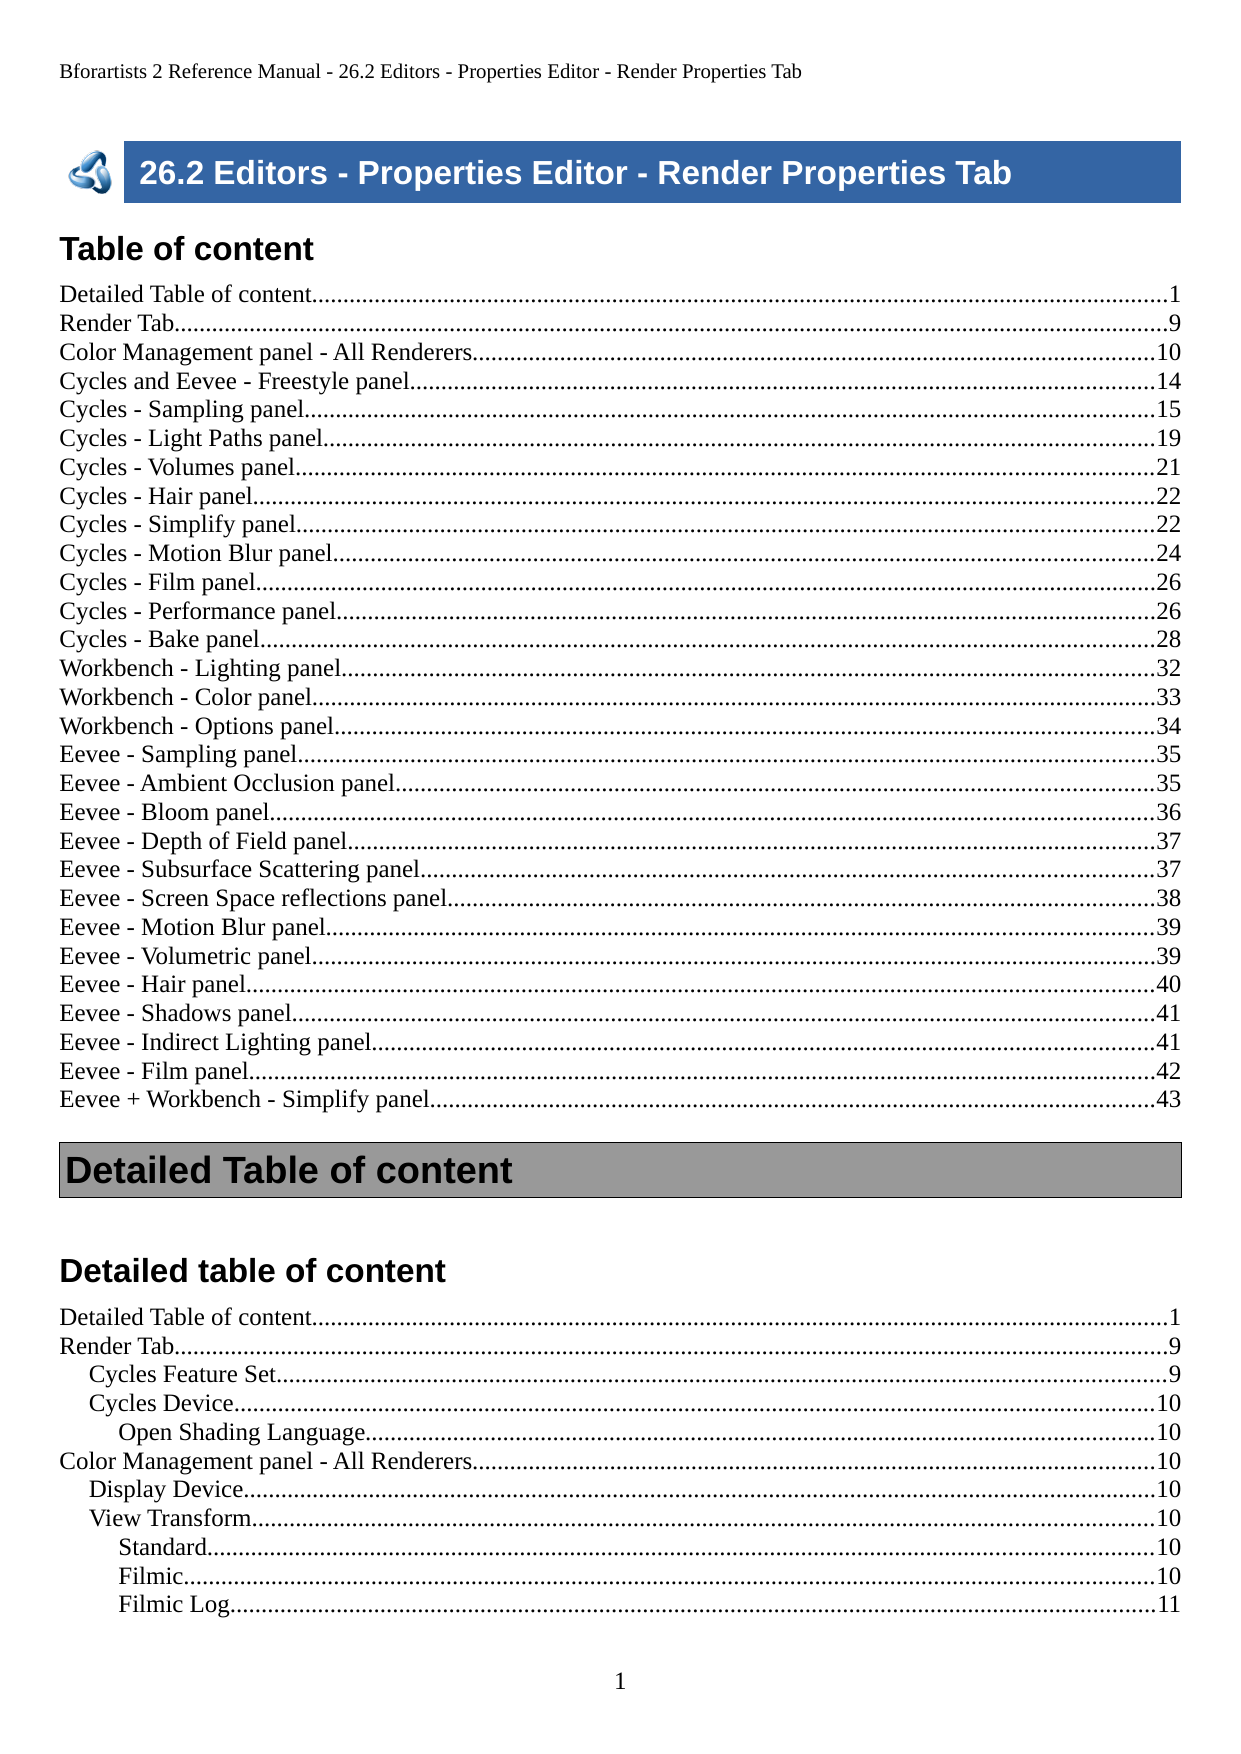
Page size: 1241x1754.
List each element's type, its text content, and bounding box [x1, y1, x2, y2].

text View Transform 10 [88, 1503, 1181, 1532]
text Eevee + Workbench - Simplify panel 43 [59, 1084, 1181, 1113]
text Render Tab 9 [59, 1331, 1181, 1359]
text Eevee - Depth of Field panel 37 [59, 826, 1181, 854]
text Cycles - Bake panel 28 [59, 624, 1181, 653]
text Detailed Table of content 1 [59, 1302, 1181, 1331]
text Eevee - Bloom panel 36 [59, 797, 1181, 826]
text Render Tab 9 [59, 308, 1181, 337]
text Detailed Table of content 1 [59, 279, 1181, 308]
text Filmic 10 [118, 1561, 1181, 1589]
text Eevee - Film panel 42 [59, 1056, 1181, 1084]
subtitle Detailed table of content [59, 1251, 1181, 1289]
table_header 26.2 Editors - Properties Editor - Render Properties Tab [124, 141, 1181, 203]
table_header [59, 141, 124, 203]
text Color Management panel - All Renderers 10 [59, 337, 1181, 366]
text Eevee - Sampling panel 35 [59, 739, 1181, 768]
text Cycles - Volumes panel 21 [59, 452, 1181, 481]
text Cycles and Eevee - Freestyle panel 14 [59, 366, 1181, 394]
text Eevee - Hair panel 40 [59, 969, 1181, 998]
text Eevee - Ambient Occlusion panel 35 [59, 768, 1181, 797]
text Eevee - Indirect Lighting panel 41 [59, 1027, 1181, 1056]
text Filmic Log 11 [118, 1589, 1181, 1618]
text Eevee - Shadows panel 41 [59, 998, 1181, 1027]
text Cycles - Film panel 26 [59, 567, 1181, 596]
text Eevee - Screen Space reflections panel 38 [59, 883, 1181, 912]
text Display Device 10 [88, 1474, 1181, 1503]
text Workbench - Lighting panel 32 [59, 653, 1181, 682]
table_header Detailed Table of content [60, 1143, 1181, 1197]
text Cycles Device 10 [88, 1388, 1181, 1417]
text Workbench - Options panel 34 [59, 711, 1181, 739]
text Cycles - Hair panel 22 [59, 481, 1181, 509]
subtitle Table of content [59, 228, 1181, 267]
text Cycles Feature Set 9 [88, 1359, 1181, 1388]
text Cycles - Light Paths panel 19 [59, 423, 1181, 452]
text Cycles - Motion Blur panel 24 [59, 538, 1181, 567]
text Standard 10 [118, 1532, 1181, 1561]
text Open Shading Language 10 [118, 1417, 1181, 1446]
picture [65, 147, 114, 197]
text Eevee - Volumetric panel 39 [59, 941, 1181, 969]
text Workbench - Color panel 33 [59, 682, 1181, 711]
text Color Management panel - All Renderers 10 [59, 1446, 1181, 1474]
text Cycles - Simplify panel 22 [59, 509, 1181, 538]
text Eevee - Motion Blur panel 39 [59, 912, 1181, 941]
text Eevee - Subsurface Scattering panel 37 [59, 854, 1181, 883]
text Cycles - Performance panel 26 [59, 596, 1181, 624]
text Cycles - Sampling panel 15 [59, 394, 1181, 423]
